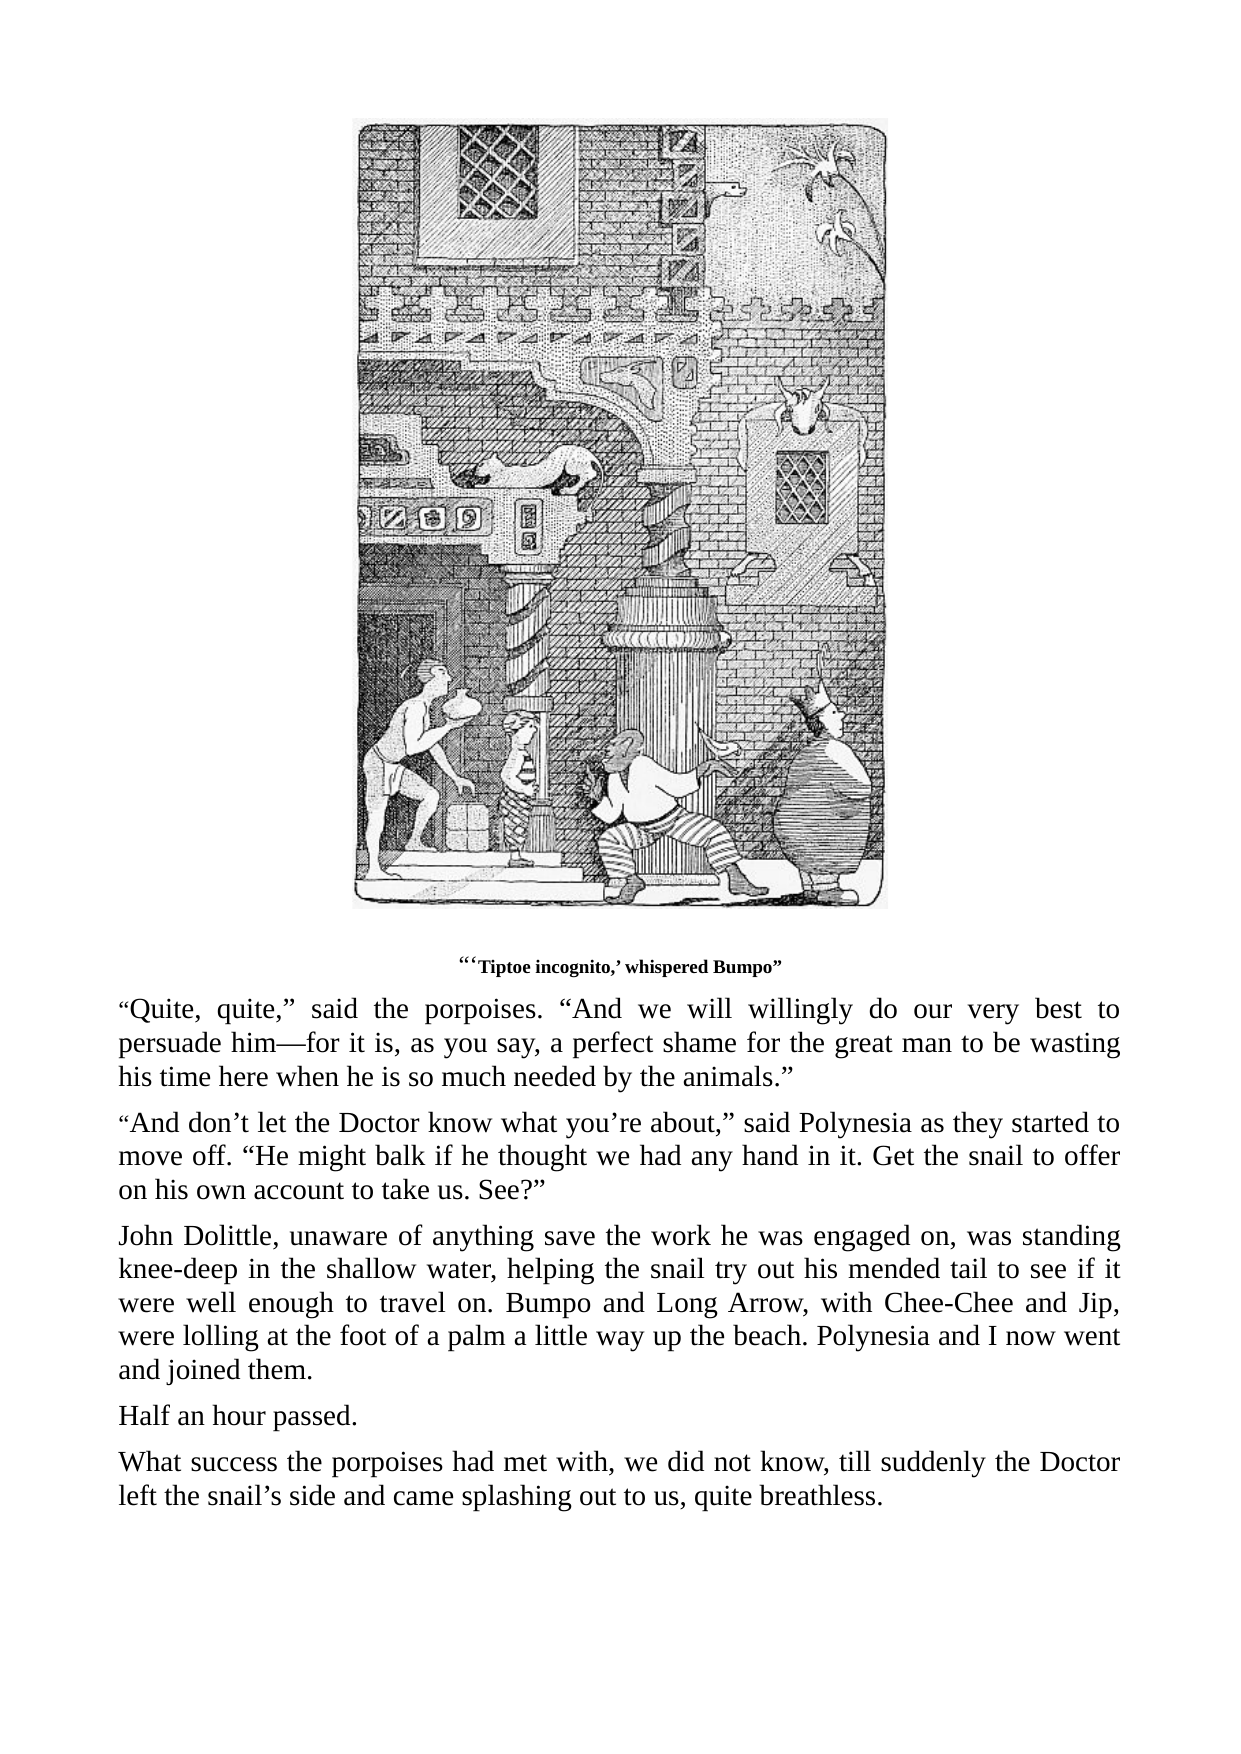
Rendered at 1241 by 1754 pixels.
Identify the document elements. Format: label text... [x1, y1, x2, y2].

text What success the porpoises had met with, we did not know, till suddenly the Doctor left the snail’s side and came splashing out to us, quite breathless. [118, 1444, 1122, 1511]
text John Dolittle, unaware of anything save the work he was engaged on, was standing knee-deep in the shallow water, helping the snail try out his mended tail to see if it were well enough to travel on. Bumpo and Long Arrow, with Chee-Chee and Jip, were lolling at the foot of a palm a little way up the beach. Polynesia and I now went and joined them. [118, 1218, 1122, 1386]
text “Quite, quite,” said the porpoises. “And we will willingly do our very best to persuade him—for it is, as you say, a perfect shame for the great man to be wasting his time here when he is so much needed by the animals.” [118, 992, 1122, 1092]
text Half an hour passed. [118, 1398, 1122, 1432]
text “And don’t let the Doctor know what you’re about,” said Polynesia as they started to move off. “He might balk if he thought we had any hand in it. Get the snail to offer on his own account to take us. See?” [118, 1105, 1122, 1205]
text “‘Tiptoe incognito,’ whispered Bumpo” [118, 950, 1122, 979]
picture [352, 118, 889, 909]
